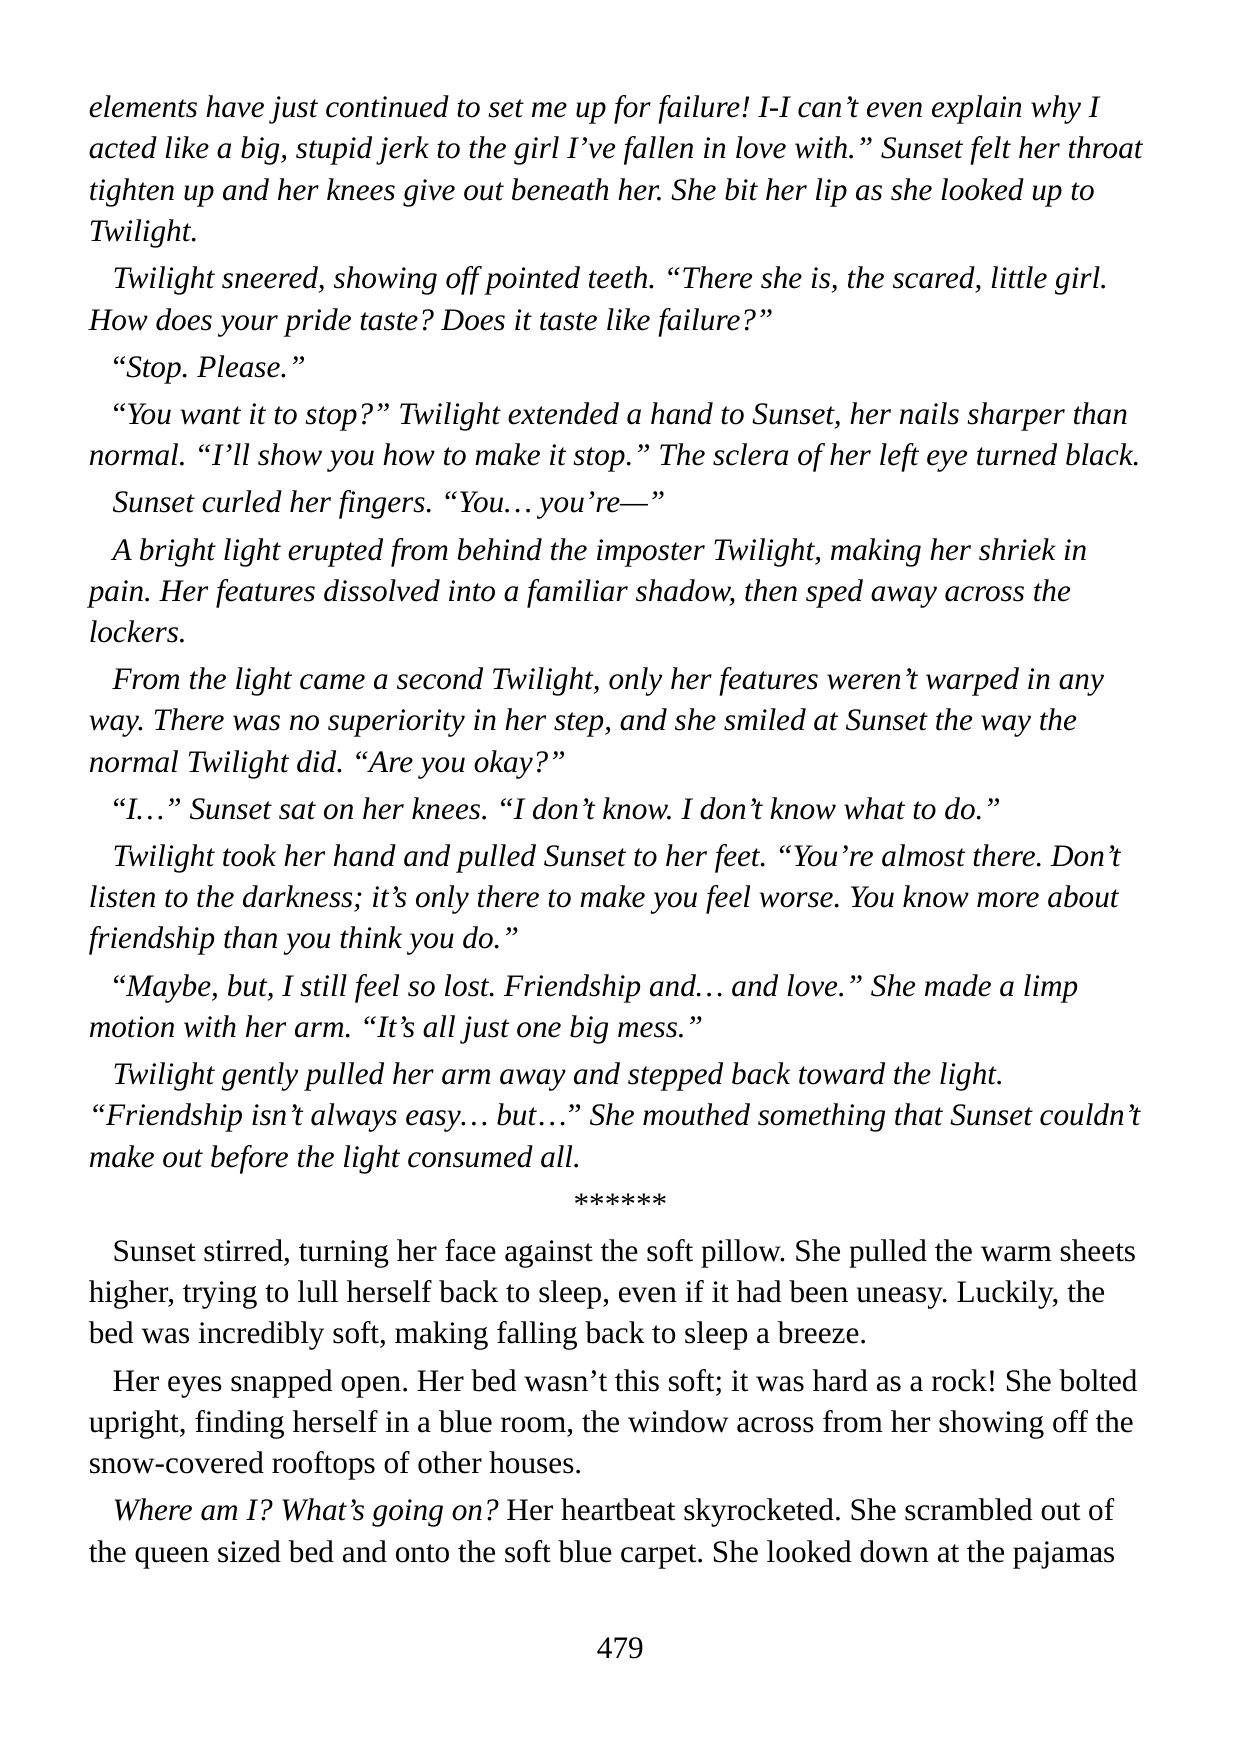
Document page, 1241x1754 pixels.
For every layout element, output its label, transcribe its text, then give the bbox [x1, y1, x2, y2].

text Twilight sneered, showing off pointed teeth. “There she is, the scared, little girl. How does your pride taste? Does it taste like failure?” [88, 259, 1152, 337]
text Twilight gently pulled her arm away and stepped back toward the light. “Friendship isn’t always easy… but…” She mouthed something that Sunset couldn’t make out before the light consumed all. [88, 1055, 1152, 1174]
text “Stop. Please.” [88, 348, 1152, 384]
text Where am I? What’s going on? Her heartbeat skyrocketed. She scrambled out of the queen sized bed and onto the soft blue carpet. She looked down at the pajamas [88, 1492, 1152, 1569]
text Sunset stirred, turning her face against the soft pillow. She pulled the warm sheets higher, trying to lull herself back to sleep, even if it had been uneasy. Luckily, the bed was incredibly soft, making falling back to sleep a breeze. [88, 1232, 1152, 1351]
text Sunset curled her fingers. “You… you’re—” [88, 483, 1152, 519]
text “You want it to stop?” Twilight extended a hand to Sunset, her nails sharper than normal. “I’ll show you how to make it stop.” The sclera of her left eye turned black. [88, 395, 1152, 472]
text “I…” Sunset sat on her knees. “I don’t know. I don’t know what to do.” [88, 790, 1152, 826]
text From the light came a second Twilight, only her features weren’t warped in any way. There was no superiority in her step, and she smiled at Sunset the way the normal Twilight did. “Are you okay?” [88, 660, 1152, 779]
text A bright light erupted from behind the imposter Twilight, making her shriek in pain. Her features dissolved into a familiar shadow, then sped away across the lockers. [88, 531, 1152, 649]
text “Maybe, but, I still feel so lost. Friendship and… and love.” She made a limp motion with her arm. “It’s all just one big mess.” [88, 967, 1152, 1044]
text elements have just continued to set me up for failure! I-I can’t even explain why I acted like a big, stupid jerk to the girl I’ve fallen in love with.” Sunset felt her throat tighten up and her knees give out beneath her. She bit her lip as she looked up to Twilight. [88, 88, 1152, 248]
text Twilight took her hand and pulled Sunset to her feet. “You’re almost there. Don’t listen to the darkness; it’s only there to make you feel worse. You know more about friendship than you think you do.” [88, 837, 1152, 956]
text Her eyes snapped open. Her bed wasn’t this soft; it was hard as a rock! She bolted upright, finding herself in a blue room, the window across from her showing off the snow-covered rooftops of other houses. [88, 1362, 1152, 1480]
text ****** [88, 1185, 1152, 1221]
